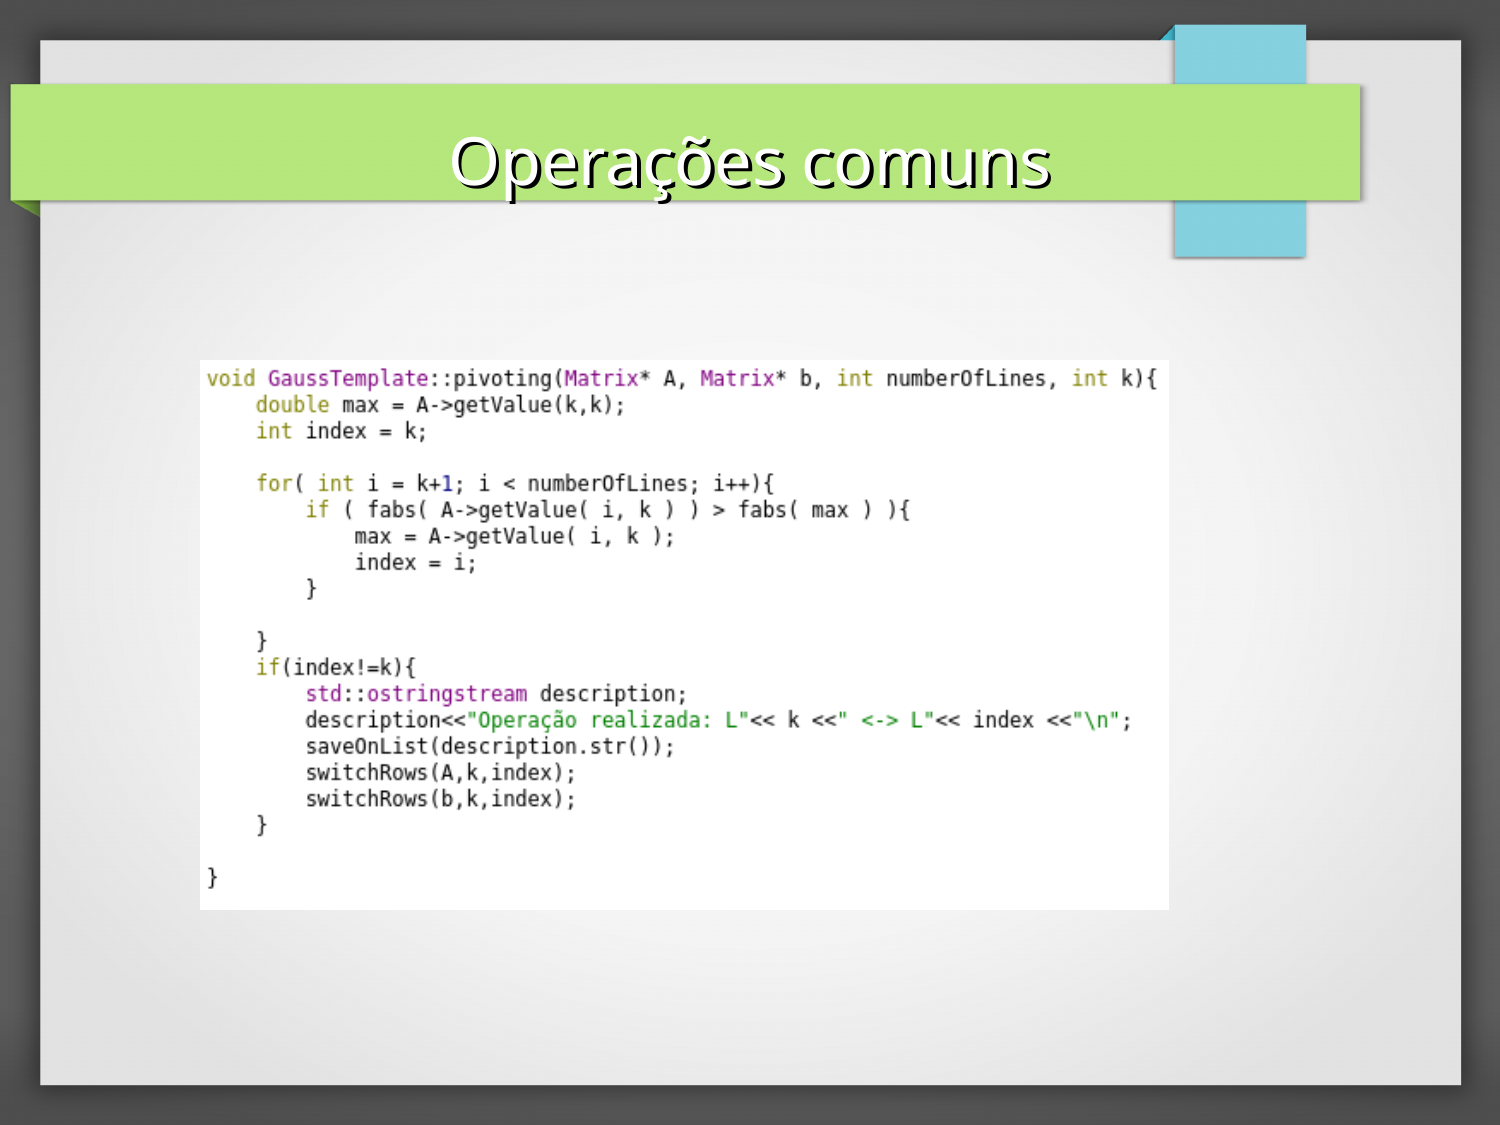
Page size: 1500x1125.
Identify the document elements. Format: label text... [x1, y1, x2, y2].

title Operações comuns [75, 55, 1425, 261]
picture [0, 0, 1500, 1125]
